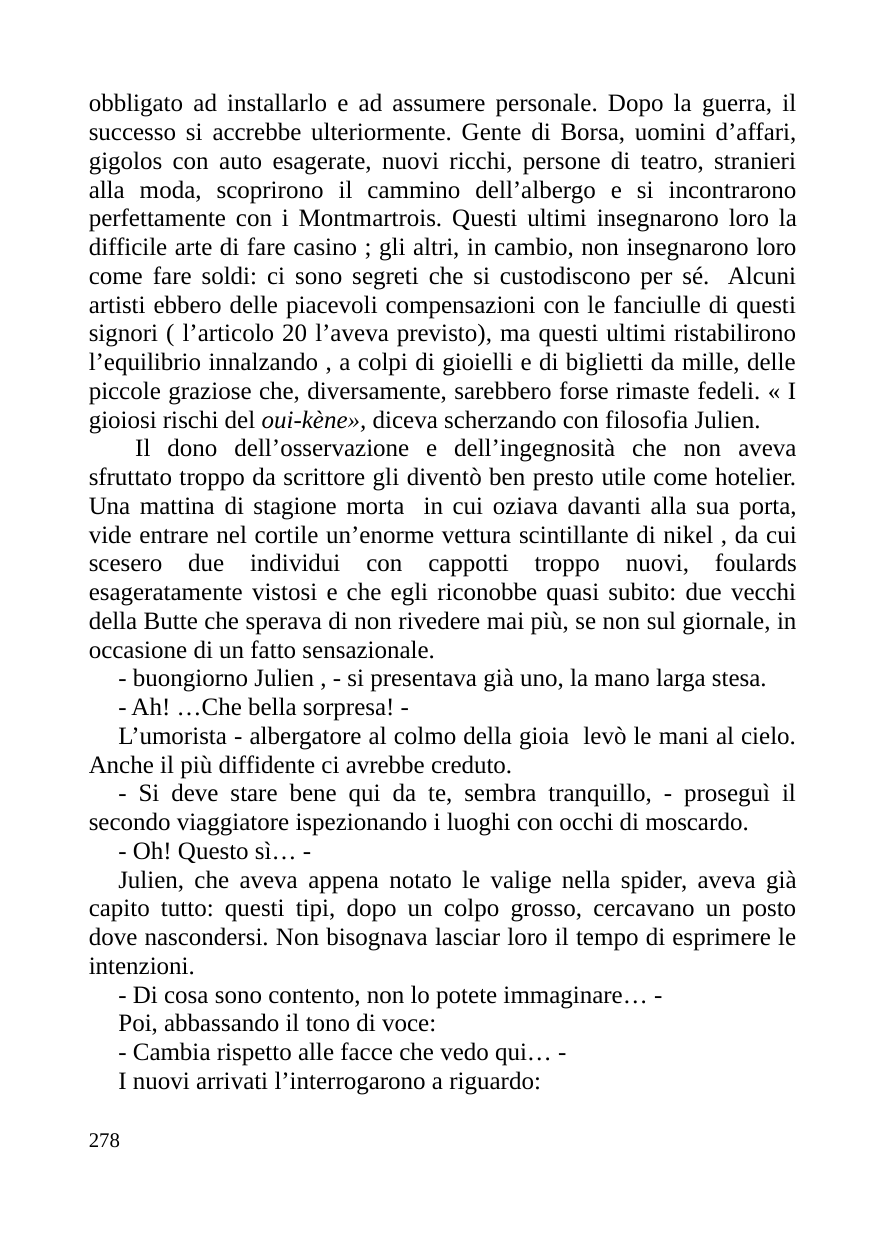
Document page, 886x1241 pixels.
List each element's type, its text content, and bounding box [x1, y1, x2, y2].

text obbligato ad installarlo e ad assumere personale. Dopo la guerra, il successo si accrebbe ulteriormente. Gente di Borsa, uomini d’affari, gigolos con auto esagerate, nuovi ricchi, persone di teatro, stranieri alla moda, scoprirono il cammino dell’albergo e si incontrarono perfettamente con i Montmartrois. Questi ultimi insegnarono loro la difficile arte di fare casino ; gli altri, in cambio, non insegnarono loro come fare soldi: ci sono segreti che si custodiscono per sé. Alcuni artisti ebbero delle piacevoli compensazioni con le fanciulle di questi signori ( l’articolo 20 l’aveva previsto), ma questi ultimi ristabilirono l’equilibrio innalzando , a colpi di gioielli e di biglietti da mille, delle piccole graziose che, diversamente, sarebbero forse rimaste fedeli. « I gioiosi rischi del oui-kène», diceva scherzando con filosofia Julien. [88, 88, 797, 433]
text - Cambia rispetto alle facce che vedo qui… - [88, 1037, 797, 1066]
text - buongiorno Julien , - si presentava già uno, la mano larga stesa. [88, 663, 797, 692]
text - Di cosa sono contento, non lo potete immaginare… - [88, 980, 797, 1008]
text L’umorista - albergatore al colmo della gioia levò le mani al cielo. Anche il più diffidente ci avrebbe creduto. [88, 721, 797, 778]
text - Oh! Questo sì… - [88, 836, 797, 865]
text Poi, abbassando il tono di voce: [88, 1008, 797, 1037]
text - Ah! …Che bella sorpresa! - [88, 692, 797, 721]
text - Si deve stare bene qui da te, sembra tranquillo, - proseguì il secondo viaggiatore ispezionando i luoghi con occhi di moscardo. [88, 778, 797, 836]
text Il dono dell’osservazione e dell’ingegnosità che non aveva sfruttato troppo da scrittore gli diventò ben presto utile come hotelier. Una mattina di stagione morta in cui oziava davanti alla sua porta, vide entrare nel cortile un’enorme vettura scintillante di nikel , da cui scesero due individui con cappotti troppo nuovi, foulards esageratamente vistosi e che egli riconobbe quasi subito: due vecchi della Butte che sperava di non rivedere mai più, se non sul giornale, in occasione di un fatto sensazionale. [88, 433, 797, 663]
text I nuovi arrivati l’interrogarono a riguardo: [88, 1066, 797, 1095]
text Julien, che aveva appena notato le valige nella spider, aveva già capito tutto: questi tipi, dopo un colpo grosso, cercavano un posto dove nascondersi. Non bisognava lasciar loro il tempo di esprimere le intenzioni. [88, 865, 797, 980]
